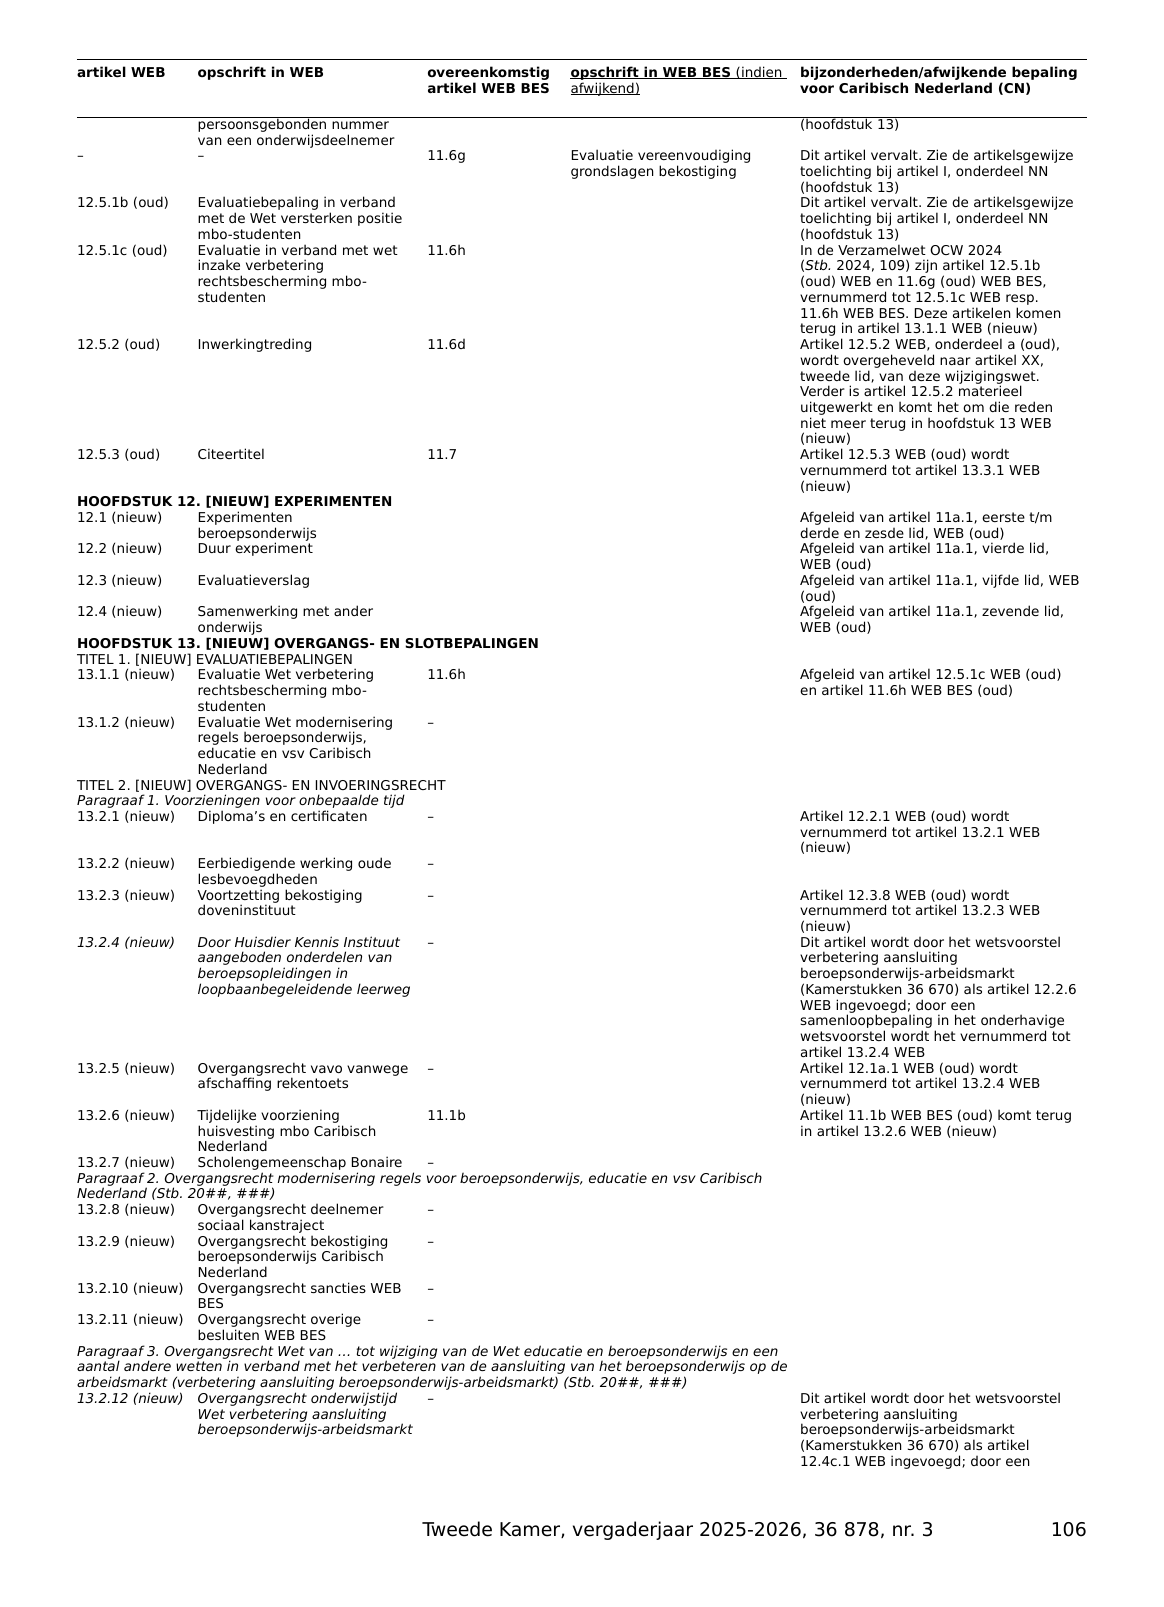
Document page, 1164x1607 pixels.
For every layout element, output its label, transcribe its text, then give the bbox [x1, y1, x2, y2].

table_cell HOOFDSTUK 13. [NIEUW] OVERGANGS- EN SLOTBEPALINGEN [77, 636, 794, 651]
table_cell [565, 935, 794, 1060]
table_cell [565, 1391, 794, 1469]
table_cell Overgangsrecht overige besluiten WEB BES [191, 1312, 421, 1343]
table_cell Evaluatie vereenvoudiging grondslagen bekostiging [565, 148, 794, 195]
table_cell [565, 856, 794, 887]
table_cell [565, 1155, 794, 1171]
table_cell [794, 1171, 1087, 1202]
table_cell [565, 1108, 794, 1155]
table_cell Afgeleid van artikel 11a.1, eerste t/m derde en zesde lid, WEB (oud) [794, 510, 1087, 541]
table_cell Afgeleid van artikel 11a.1, vijfde lid, WEB (oud) [794, 573, 1087, 604]
table_cell Overgangsrecht vavo vanwege afschaffing rekentoets [191, 1060, 421, 1108]
table_cell [565, 195, 794, 242]
table_cell Scholengemeenschap Bonaire [191, 1155, 421, 1171]
table_cell [421, 96, 564, 117]
table_cell Artikel 11.1b WEB BES (oud) komt terug in artikel 13.2.6 WEB (nieuw) [794, 1108, 1087, 1155]
table_cell 13.2.4 (nieuw) [77, 935, 191, 1060]
table_cell (hoofdstuk 13) [794, 118, 1087, 148]
table_cell 11.6d [421, 337, 564, 447]
table_cell 13.1.1 (nieuw) [77, 667, 191, 714]
table_cell [565, 1060, 794, 1108]
table_cell Duur experiment [191, 541, 421, 573]
table_cell [421, 118, 564, 148]
table_cell 12.5.1b (oud) [77, 195, 191, 242]
table_cell – [421, 1312, 564, 1343]
table_cell [421, 195, 564, 242]
table_cell [421, 573, 564, 604]
table_cell Overgangsrecht onderwijstijd Wet verbetering aansluiting beroepsonderwijs-arbeidsmarkt [191, 1391, 421, 1469]
table_cell Samenwerking met ander onderwijs [191, 604, 421, 636]
table_cell Overgangsrecht bekostiging beroepsonderwijs Caribisch Nederland [191, 1234, 421, 1281]
table_cell Afgeleid van artikel 12.5.1c WEB (oud) en artikel 11.6h WEB BES (oud) [794, 667, 1087, 714]
table_cell 13.2.7 (nieuw) [77, 1155, 191, 1171]
table_cell Eerbiedigende werking oude lesbevoegdheden [191, 856, 421, 887]
table_cell [565, 888, 794, 934]
table_cell Voortzetting bekostiging doveninstituut [191, 888, 421, 934]
table_cell Tijdelijke voorziening huisvesting mbo Caribisch Nederland [191, 1108, 421, 1155]
table_cell [565, 604, 794, 636]
table_cell [565, 510, 794, 541]
table_cell – [191, 148, 421, 195]
table_cell Citeertitel [191, 447, 421, 494]
table_cell [794, 636, 1087, 651]
table_cell 11.6h [421, 243, 564, 337]
table_cell – [421, 1202, 564, 1233]
table_cell Afgeleid van artikel 11a.1, vierde lid, WEB (oud) [794, 541, 1087, 573]
table_cell [794, 96, 1087, 117]
table_cell Dit artikel vervalt. Zie de artikelsgewijze toelichting bij artikel I, onderdeel NN (hoofdstuk 13) [794, 195, 1087, 242]
table_cell 11.7 [421, 447, 564, 494]
table_cell Evaluatiebepaling in verband met de Wet versterken positie mbo-studenten [191, 195, 421, 242]
table_cell 13.2.9 (nieuw) [77, 1234, 191, 1281]
table_cell 12.5.2 (oud) [77, 337, 191, 447]
table_cell [565, 243, 794, 337]
table_cell 12.4 (nieuw) [77, 604, 191, 636]
table_cell [794, 1281, 1087, 1312]
table_cell – [421, 1281, 564, 1312]
table_cell [565, 1202, 794, 1233]
table_cell Dit artikel wordt door het wetsvoorstel verbetering aansluiting beroepsonderwijs-arbeidsmarkt (Kamerstukken 36 670) als artikel 12.4c.1 WEB ingevoegd; door een [794, 1391, 1087, 1469]
table_cell 11.6h [421, 667, 564, 714]
table_cell [794, 1312, 1087, 1343]
table_cell – [421, 1391, 564, 1469]
table_cell Artikel 12.5.2 WEB, onderdeel a (oud), wordt overgeheveld naar artikel XX, tweede lid, van deze wijzigingswet. Verder is artikel 12.5.2 materieel uitgewerkt en komt het om die reden niet meer terug in hoofdstuk 13 WEB (nieuw) [794, 337, 1087, 447]
table_cell 13.2.11 (nieuw) [77, 1312, 191, 1343]
table_cell [565, 1312, 794, 1343]
table_header bijzonderheden/afwijkende bepaling voor Caribisch Nederland (CN) [794, 60, 1087, 96]
table_cell Evaluatieverslag [191, 573, 421, 604]
table_cell persoonsgebonden nummer van een onderwijsdeelnemer [191, 118, 421, 148]
table_cell [421, 604, 564, 636]
table_cell [421, 510, 564, 541]
table_cell In de Verzamelwet OCW 2024 (Stb. 2024, 109) zijn artikel 12.5.1b (oud) WEB en 11.6g (oud) WEB BES, vernummerd tot 12.5.1c WEB resp. 11.6h WEB BES. Deze artikelen komen terug in artikel 13.1.1 WEB (nieuw) [794, 243, 1087, 337]
table_cell Inwerkingtreding [191, 337, 421, 447]
table_cell [565, 1234, 794, 1281]
table_cell 12.3 (nieuw) [77, 573, 191, 604]
table_cell [565, 573, 794, 604]
table_cell Artikel 12.3.8 WEB (oud) wordt vernummerd tot artikel 13.2.3 WEB (nieuw) [794, 888, 1087, 934]
table_header opschrift in WEB BES (indien afwijkend) [565, 60, 794, 96]
table_cell [794, 1155, 1087, 1171]
table_cell 12.5.3 (oud) [77, 447, 191, 494]
table_cell [565, 337, 794, 447]
table_cell [565, 714, 794, 777]
table_cell – [421, 1234, 564, 1281]
table_cell 13.2.6 (nieuw) [77, 1108, 191, 1155]
table_header artikel WEB [77, 60, 191, 96]
table_cell Paragraaf 2. Overgangsrecht modernisering regels voor beroepsonderwijs, educatie en vsv Caribisch Nederland (Stb. 20##, ###) [77, 1171, 794, 1202]
table_cell Afgeleid van artikel 11a.1, zevende lid, WEB (oud) [794, 604, 1087, 636]
table_cell Artikel 12.2.1 WEB (oud) wordt vernummerd tot artikel 13.2.1 WEB (nieuw) [794, 809, 1087, 856]
table_cell Evaluatie in verband met wet inzake verbetering rechtsbescherming mbo-studenten [191, 243, 421, 337]
table_cell [421, 541, 564, 573]
table_cell [565, 809, 794, 856]
table_cell [565, 447, 794, 494]
table_cell 12.2 (nieuw) [77, 541, 191, 573]
table_cell Overgangsrecht deelnemer sociaal kanstraject [191, 1202, 421, 1233]
table_cell – [421, 935, 564, 1060]
table_cell [191, 96, 421, 117]
table_cell [794, 651, 1087, 667]
table_cell Overgangsrecht sancties WEB BES [191, 1281, 421, 1312]
table_cell – [421, 856, 564, 887]
table_cell TITEL 1. [NIEUW] EVALUATIEBEPALINGEN [77, 651, 794, 667]
table_cell Diploma’s en certificaten [191, 809, 421, 856]
table_cell Dit artikel vervalt. Zie de artikelsgewijze toelichting bij artikel I, onderdeel NN (hoofdstuk 13) [794, 148, 1087, 195]
table_cell [565, 541, 794, 573]
table_cell 11.1b [421, 1108, 564, 1155]
table_cell Artikel 12.5.3 WEB (oud) wordt vernummerd tot artikel 13.3.1 WEB (nieuw) [794, 447, 1087, 494]
table_cell [794, 714, 1087, 777]
table_cell 13.2.1 (nieuw) [77, 809, 191, 856]
table_cell [565, 667, 794, 714]
table_cell 12.1 (nieuw) [77, 510, 191, 541]
table_cell [565, 96, 794, 117]
table_cell 13.2.10 (nieuw) [77, 1281, 191, 1312]
table_cell – [77, 148, 191, 195]
table_cell [77, 118, 191, 148]
table_cell Artikel 12.1a.1 WEB (oud) wordt vernummerd tot artikel 13.2.4 WEB (nieuw) [794, 1060, 1087, 1108]
table_cell [794, 777, 1087, 793]
table_cell Door Huisdier Kennis Instituut aangeboden onderdelen van beroepsopleidingen in loopbaanbegeleidende leerweg [191, 935, 421, 1060]
table_cell 13.2.12 (nieuw) [77, 1391, 191, 1469]
table_cell – [421, 1060, 564, 1108]
table_cell [794, 793, 1087, 809]
table_cell – [421, 714, 564, 777]
table_cell HOOFDSTUK 12. [NIEUW] EXPERIMENTEN [77, 494, 1087, 510]
table_header overeenkomstig artikel WEB BES [421, 60, 564, 96]
table_cell 12.5.1c (oud) [77, 243, 191, 337]
table_cell [77, 96, 191, 117]
table_cell Evaluatie Wet modernisering regels beroepsonderwijs, educatie en vsv Caribisch Nederland [191, 714, 421, 777]
table_cell [565, 118, 794, 148]
table_cell Experimenten beroepsonderwijs [191, 510, 421, 541]
table_cell TITEL 2. [NIEUW] OVERGANGS- EN INVOERINGSRECHT [77, 777, 794, 793]
table_cell 13.1.2 (nieuw) [77, 714, 191, 777]
table_cell Paragraaf 1. Voorzieningen voor onbepaalde tijd [77, 793, 794, 809]
table_cell Evaluatie Wet verbetering rechtsbescherming mbo-studenten [191, 667, 421, 714]
table_cell 13.2.2 (nieuw) [77, 856, 191, 887]
table_cell [794, 1234, 1087, 1281]
table_cell 13.2.3 (nieuw) [77, 888, 191, 934]
table_cell – [421, 1155, 564, 1171]
table_header opschrift in WEB [191, 60, 421, 96]
table_cell – [421, 888, 564, 934]
table_cell [794, 1344, 1087, 1391]
table_cell – [421, 809, 564, 856]
table_cell 13.2.5 (nieuw) [77, 1060, 191, 1108]
table_cell Dit artikel wordt door het wetsvoorstel verbetering aansluiting beroepsonderwijs-arbeidsmarkt (Kamerstukken 36 670) als artikel 12.2.6 WEB ingevoegd; door een samenloopbepaling in het onderhavige wetsvoorstel wordt het vernummerd tot artikel 13.2.4 WEB [794, 935, 1087, 1060]
table_cell [794, 1202, 1087, 1233]
table_cell 11.6g [421, 148, 564, 195]
table_cell 13.2.8 (nieuw) [77, 1202, 191, 1233]
table_cell Paragraaf 3. Overgangsrecht Wet van … tot wijziging van de Wet educatie en beroepsonderwijs en een aantal andere wetten in verband met het verbeteren van de aansluiting van het beroepsonderwijs op de arbeidsmarkt (verbetering aansluiting beroepsonderwijs-arbeidsmarkt) (Stb. 20##, ###) [77, 1344, 794, 1391]
table_cell [565, 1281, 794, 1312]
table_cell [794, 856, 1087, 887]
